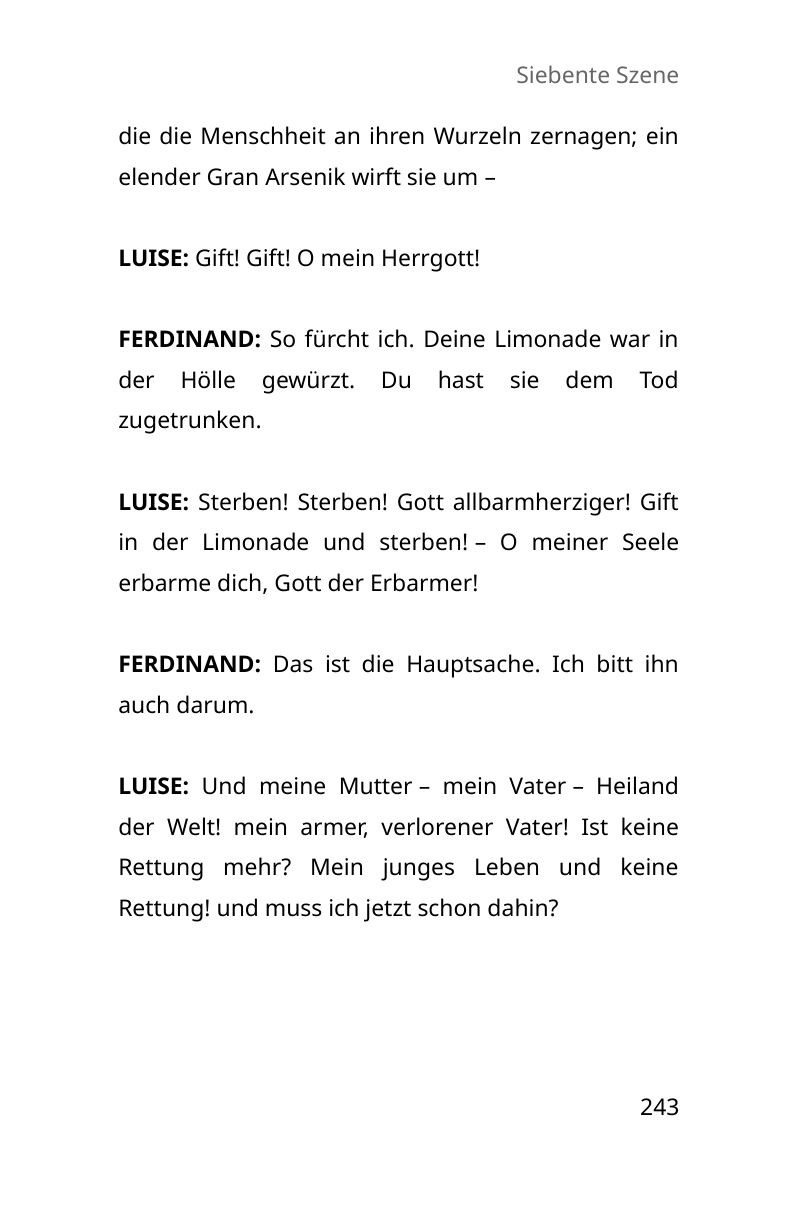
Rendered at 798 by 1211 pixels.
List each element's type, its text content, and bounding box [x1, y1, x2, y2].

text LUISE: Sterben! Sterben! Gott allbarmherziger! Gift in der Limonade und sterben! – O meiner Seele erbarme dich, Gott der Erbarmer! [118, 457, 679, 598]
text die die Menschheit an ihren Wurzeln zernagen; ein elender Gran Arsenik wirft sie um – [118, 120, 679, 192]
text LUISE: Und meine Mutter – mein Vater – Heiland der Welt! mein armer, verlorener Vater! Ist keine Rettung mehr? Mein junges Leben und keine Rettung! und muss ich jetzt schon dahin? [118, 741, 679, 923]
text FERDINAND: Das ist die Hauptsache. Ich bitt ihn auch darum. [118, 619, 679, 720]
text FERDINAND: So fürcht ich. Deine Limonade war in der Hölle gewürzt. Du hast sie dem Tod zugetrunken. [118, 294, 679, 435]
text LUISE: Gift! Gift! O mein Herrgott! [118, 213, 679, 273]
